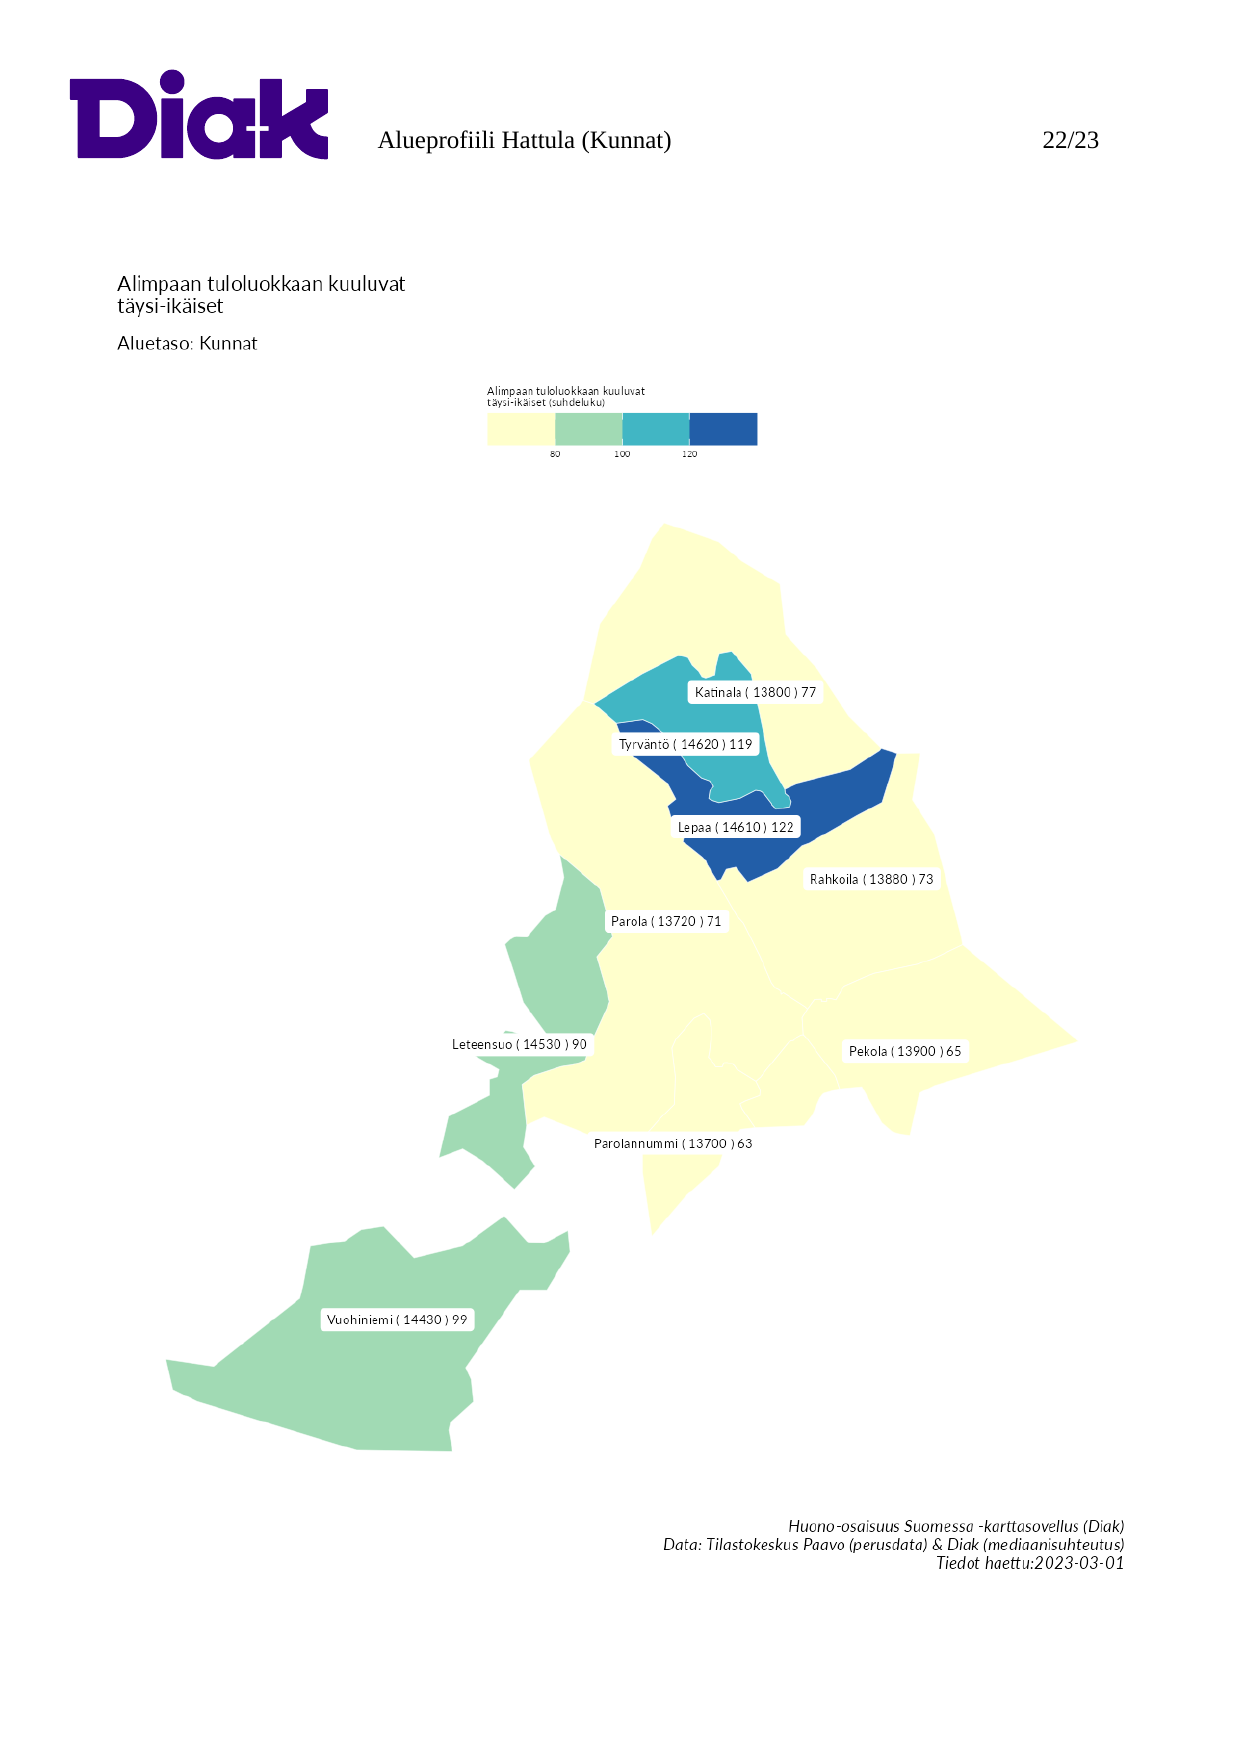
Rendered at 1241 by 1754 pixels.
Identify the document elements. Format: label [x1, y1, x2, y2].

picture [61, 196, 1179, 1651]
